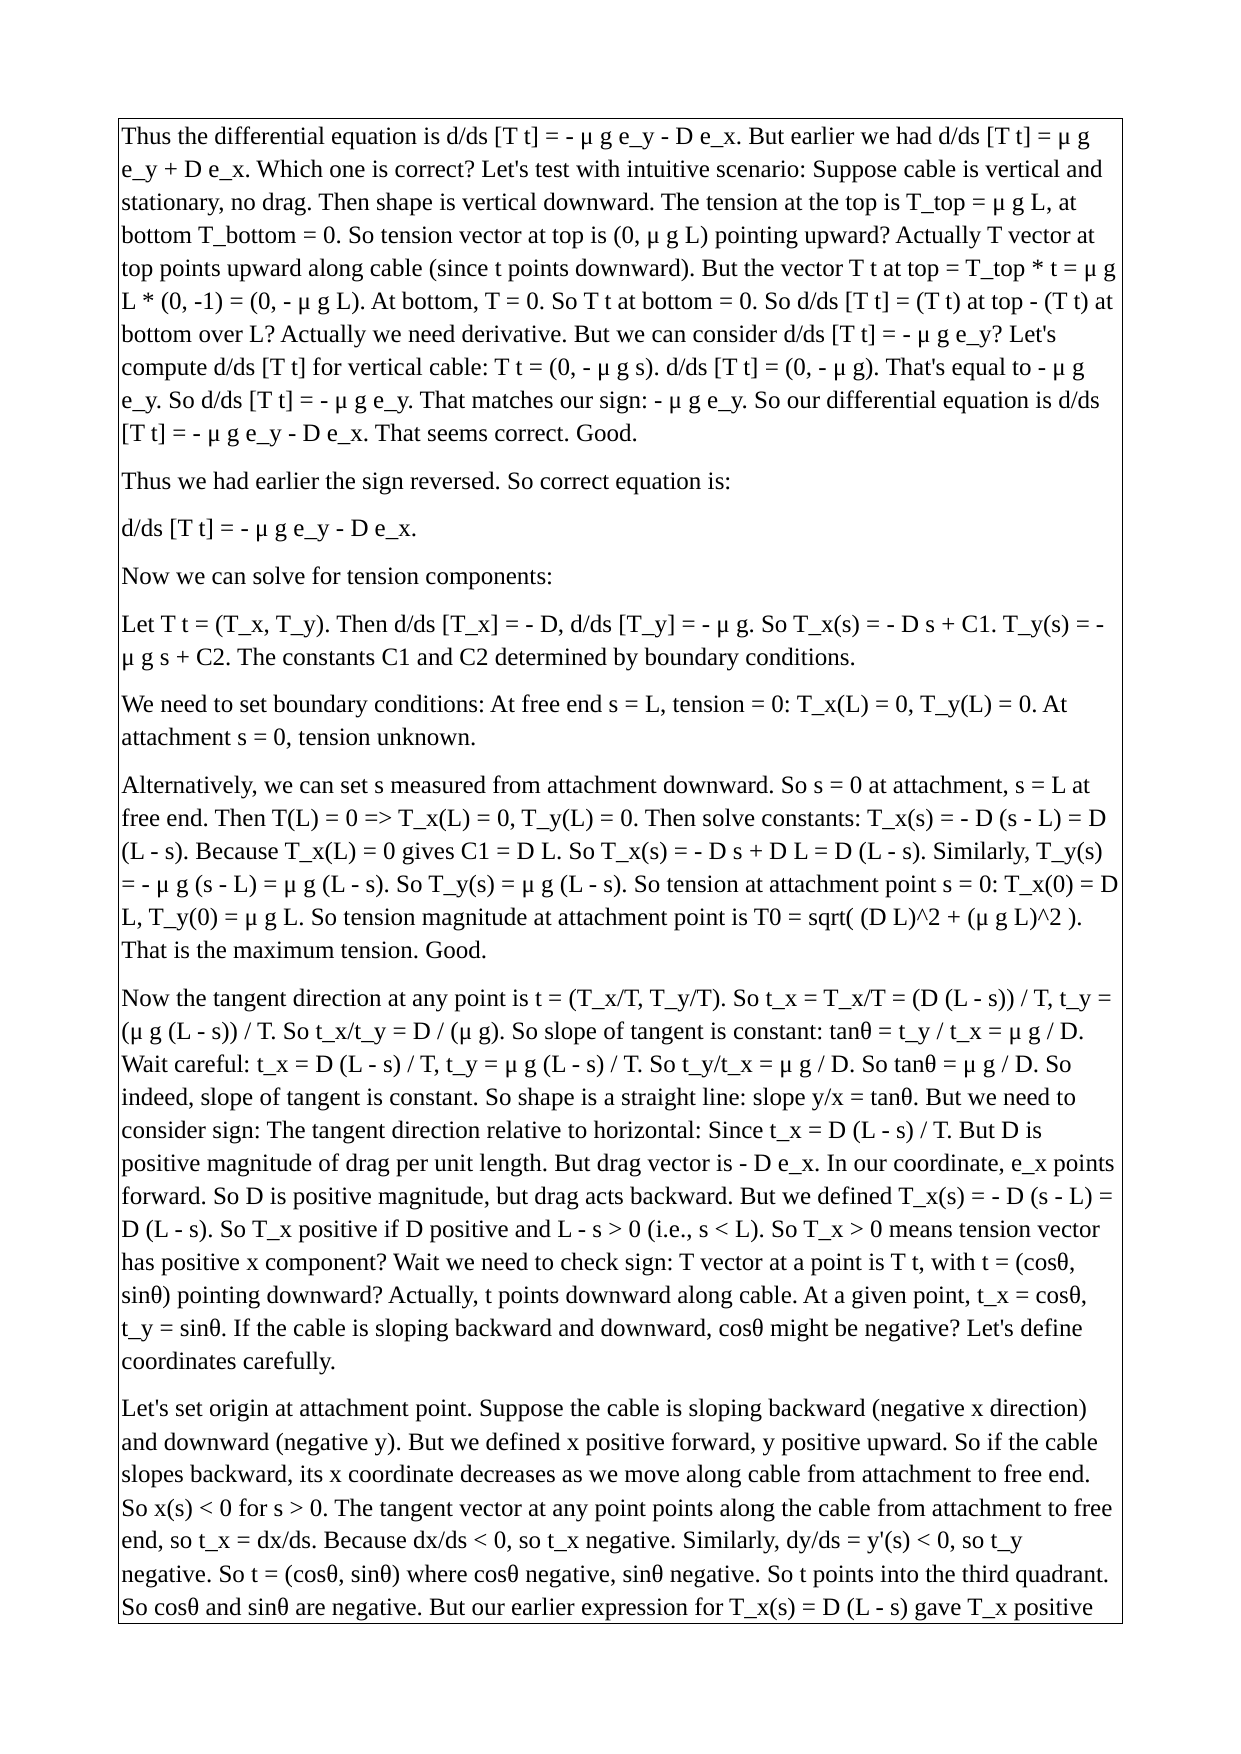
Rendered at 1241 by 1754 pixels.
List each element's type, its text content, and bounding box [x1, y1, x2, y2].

text d/ds [T t] = - μ g e_y - D e_x. [119, 511, 1122, 542]
text Let's set origin at attachment point. Suppose the cable is sloping backward (negative x direction) and downward (negative y). But we defined x positive forward, y positive upward. So if the cable slopes backward, its x coordinate decreases as we move along cable from attachment to free end. So x(s) < 0 for s > 0. The tangent vector at any point points along the cable from attachment to free end, so t_x = dx/ds. Because dx/ds < 0, so t_x negative. Similarly, dy/ds = y'(s) < 0, so t_y negative. So t = (cosθ, sinθ) where cosθ negative, sinθ negative. So t points into the third quadrant. So cosθ and sinθ are negative. But our earlier expression for T_x(s) = D (L - s) gave T_x positive [119, 1391, 1122, 1623]
text Thus we had earlier the sign reversed. So correct equation is: [119, 463, 1122, 495]
text Thus the differential equation is d/ds [T t] = - μ g e_y - D e_x. But earlier we had d/ds [T t] = μ g e_y + D e_x. Which one is correct? Let's test with intuitive scenario: Suppose cable is vertical and stationary, no drag. Then shape is vertical downward. The tension at the top is T_top = μ g L, at bottom T_bottom = 0. So tension vector at top is (0, μ g L) pointing upward? Actually T vector at top points upward along cable (since t points downward). But the vector T t at top = T_top * t = μ g L * (0, -1) = (0, - μ g L). At bottom, T = 0. So T t at bottom = 0. So d/ds [T t] = (T t) at top - (T t) at bottom over L? Actually we need derivative. But we can consider d/ds [T t] = - μ g e_y? Let's compute d/ds [T t] for vertical cable: T t = (0, - μ g s). d/ds [T t] = (0, - μ g). That's equal to - μ g e_y. So d/ds [T t] = - μ g e_y. That matches our sign: - μ g e_y. So our differential equation is d/ds [T t] = - μ g e_y - D e_x. That seems correct. Good. [119, 119, 1122, 447]
text Now the tangent direction at any point is t = (T_x/T, T_y/T). So t_x = T_x/T = (D (L - s)) / T, t_y = (μ g (L - s)) / T. So t_x/t_y = D / (μ g). So slope of tangent is constant: tanθ = t_y / t_x = μ g / D. Wait careful: t_x = D (L - s) / T, t_y = μ g (L - s) / T. So t_y/t_x = μ g / D. So tanθ = μ g / D. So indeed, slope of tangent is constant. So shape is a straight line: slope y/x = tanθ. But we need to consider sign: The tangent direction relative to horizontal: Since t_x = D (L - s) / T. But D is positive magnitude of drag per unit length. But drag vector is - D e_x. In our coordinate, e_x points forward. So D is positive magnitude, but drag acts backward. But we defined T_x(s) = - D (s - L) = D (L - s). So T_x positive if D positive and L - s > 0 (i.e., s < L). So T_x > 0 means tension vector has positive x component? Wait we need to check sign: T vector at a point is T t, with t = (cosθ, sinθ) pointing downward? Actually, t points downward along cable. At a given point, t_x = cosθ, t_y = sinθ. If the cable is sloping backward and downward, cosθ might be negative? Let's define coordinates carefully. [119, 980, 1122, 1375]
text Let T t = (T_x, T_y). Then d/ds [T_x] = - D, d/ds [T_y] = - μ g. So T_x(s) = - D s + C1. T_y(s) = - μ g s + C2. The constants C1 and C2 determined by boundary conditions. [119, 606, 1122, 671]
text We need to set boundary conditions: At free end s = L, tension = 0: T_x(L) = 0, T_y(L) = 0. At attachment s = 0, tension unknown. [119, 686, 1122, 751]
text Now we can solve for tension components: [119, 558, 1122, 590]
text Alternatively, we can set s measured from attachment downward. So s = 0 at attachment, s = L at free end. Then T(L) = 0 => T_x(L) = 0, T_y(L) = 0. Then solve constants: T_x(s) = - D (s - L) = D (L - s). Because T_x(L) = 0 gives C1 = D L. So T_x(s) = - D s + D L = D (L - s). Similarly, T_y(s) = - μ g (s - L) = μ g (L - s). So T_y(s) = μ g (L - s). So tension at attachment point s = 0: T_x(0) = D L, T_y(0) = μ g L. So tension magnitude at attachment point is T0 = sqrt( (D L)^2 + (μ g L)^2 ). That is the maximum tension. Good. [119, 767, 1122, 964]
